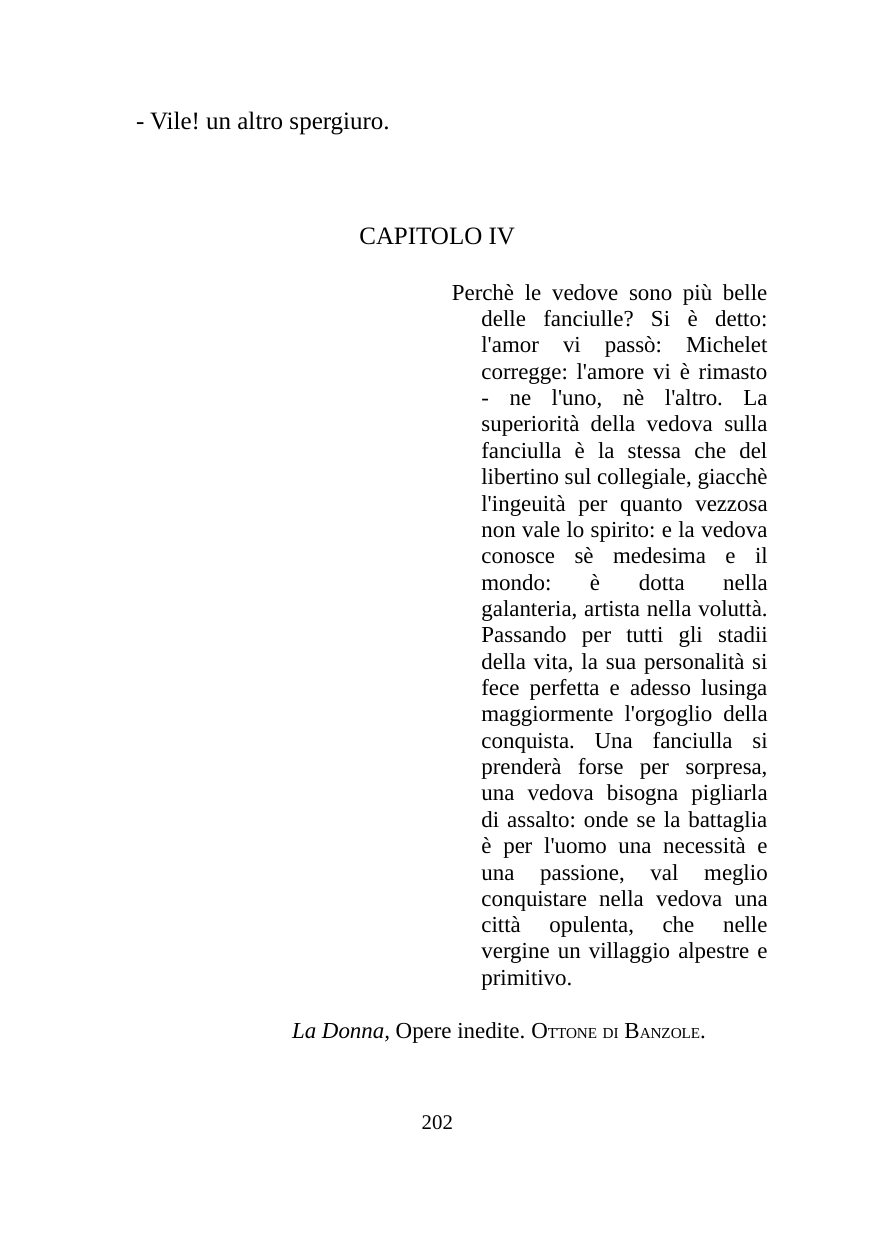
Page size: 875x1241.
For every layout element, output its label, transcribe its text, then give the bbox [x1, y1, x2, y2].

text CAPITOLO IV [106, 221, 768, 250]
text - Vile! un altro spergiuro. [106, 106, 768, 135]
text Perchè le vedove sono più belle delle fanciulle? Si è detto: l'amor vi passò: Michelet corregge: l'amore vi è rimasto - ne l'uno, nè l'altro. La superiorità della vedova sulla fanciulla è la stessa che del libertino sul collegiale, giacchè l'ingeuità per quanto vezzosa non vale lo spirito: e la vedova conosce sè medesima e il mondo: è dotta nella galanteria, artista nella voluttà. Passando per tutti gli stadii della vita, la sua personalità si fece perfetta e adesso lusinga maggiormente l'orgoglio della conquista. Una fanciulla si prenderà forse per sorpresa, una vedova bisogna pigliarla di assalto: onde se la battaglia è per l'uomo una necessità e una passione, val meglio conquistare nella vedova una città opulenta, che nelle vergine un villaggio alpestre e primitivo. [452, 279, 768, 990]
text La Donna, Opere inedite. Ottone di Banzole. [106, 1017, 706, 1043]
